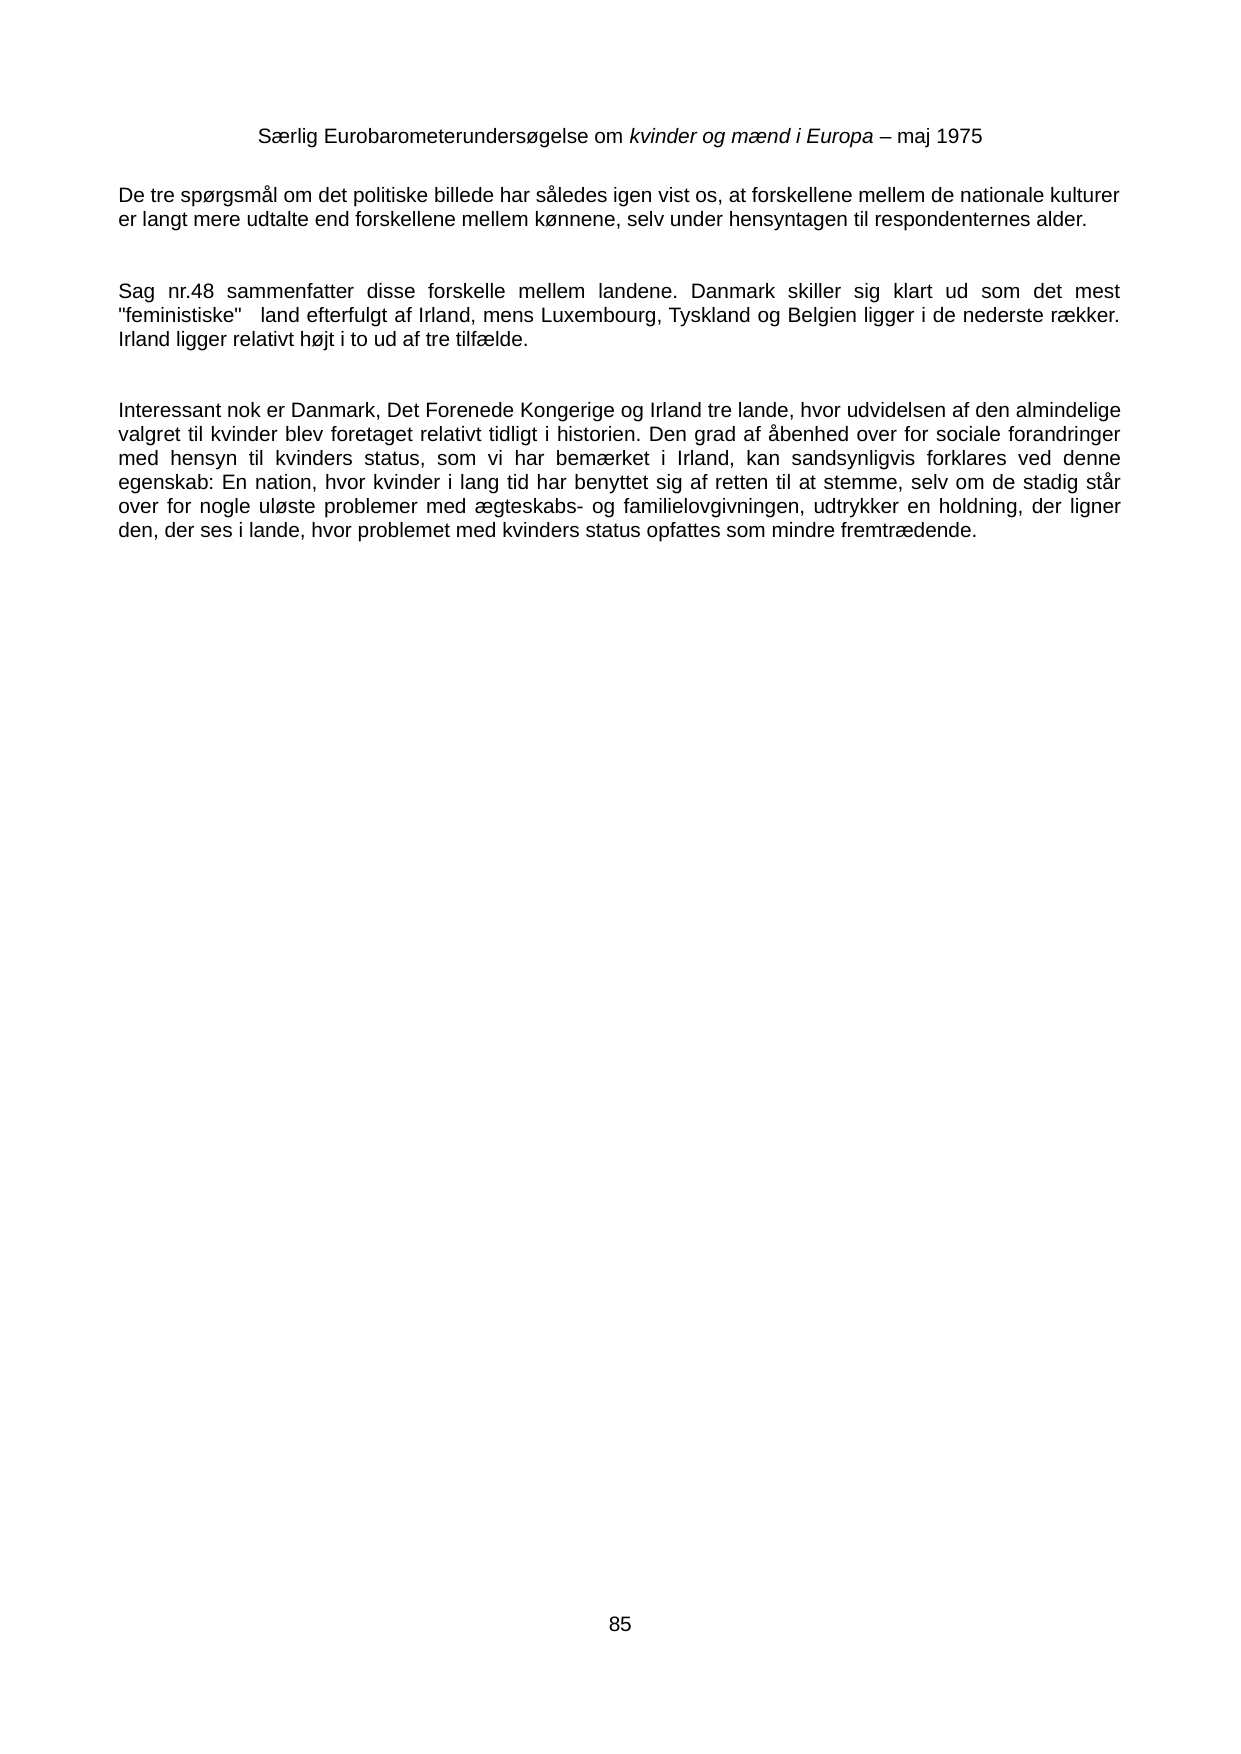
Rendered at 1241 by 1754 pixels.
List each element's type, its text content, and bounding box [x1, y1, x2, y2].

text Sag nr.48 sammenfatter disse forskelle mellem landene. Danmark skiller sig klart ud som det mest "feministiske" land efterfulgt af Irland, mens Luxembourg, Tyskland og Belgien ligger i de nederste rækker. Irland ligger relativt højt i to ud af tre tilfælde. [118, 278, 1122, 350]
text Interessant nok er Danmark, Det Forenede Kongerige og Irland tre lande, hvor udvidelsen af den almindelige valgret til kvinder blev foretaget relativt tidligt i historien. Den grad af åbenhed over for sociale forandringer med hensyn til kvinders status, som vi har bemærket i Irland, kan sandsynligvis forklares ved denne egenskab: En nation, hvor kvinder i lang tid har benyttet sig af retten til at stemme, selv om de stadig står over for nogle uløste problemer med ægteskabs- og familielovgivningen, udtrykker en holdning, der ligner den, der ses i lande, hvor problemet med kvinders status opfattes som mindre fremtrædende. [118, 398, 1122, 541]
text De tre spørgsmål om det politiske billede har således igen vist os, at forskellene mellem de nationale kulturer er langt mere udtalte end forskellene mellem kønnene, selv under hensyntagen til respondenternes alder. [118, 183, 1122, 231]
